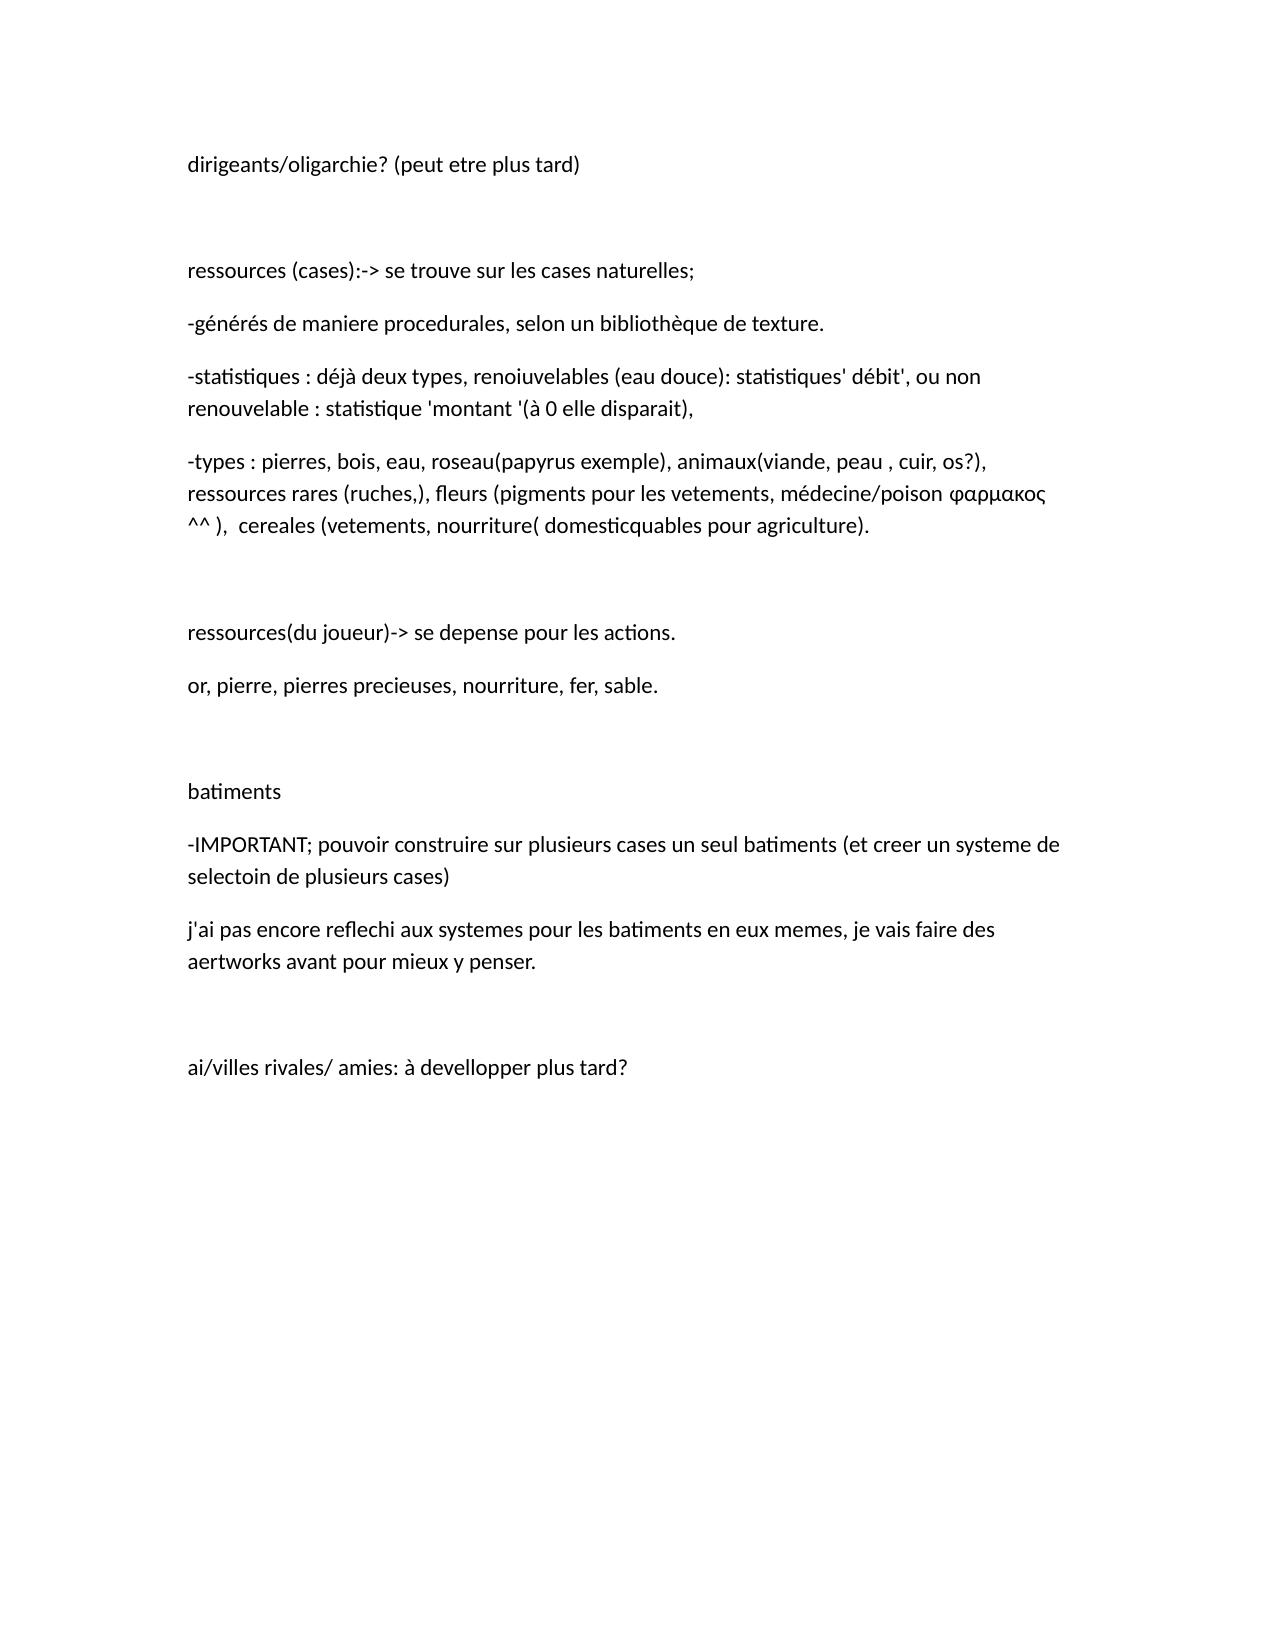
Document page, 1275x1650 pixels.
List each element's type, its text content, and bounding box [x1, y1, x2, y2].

text j'ai pas encore reflechi aux systemes pour les batiments en eux memes, je vais faire des aertworks avant pour mieux y penser. [187, 915, 1087, 975]
text -IMPORTANT; pouvoir construire sur plusieurs cases un seul batiments (et creer un systeme de selectoin de plusieurs cases) [187, 830, 1087, 890]
text dirigeants/oligarchie? (peut etre plus tard) [187, 150, 1087, 178]
text -types : pierres, bois, eau, roseau(papyrus exemple), animaux(viande, peau , cuir, os?), ressources rares (ruches,), fleurs (pigments pour les vetements, médecine/poison φαρμακος ^^ ), cereales (vetements, nourriture( domesticquables pour agriculture). [187, 447, 1087, 540]
text batiments [187, 777, 1087, 805]
text -statistiques : déjà deux types, renoiuvelables (eau douce): statistiques' débit', ou non renouvelable : statistique 'montant '(à 0 elle disparait), [187, 362, 1087, 422]
text or, pierre, pierres precieuses, nourriture, fer, sable. [187, 671, 1087, 699]
text ressources (cases):-> se trouve sur les cases naturelles; [187, 256, 1087, 284]
text ressources(du joueur)-> se depense pour les actions. [187, 618, 1087, 646]
text ai/villes rivales/ amies: à devellopper plus tard? [187, 1053, 1087, 1081]
text -générés de maniere procedurales, selon un bibliothèque de texture. [187, 309, 1087, 337]
